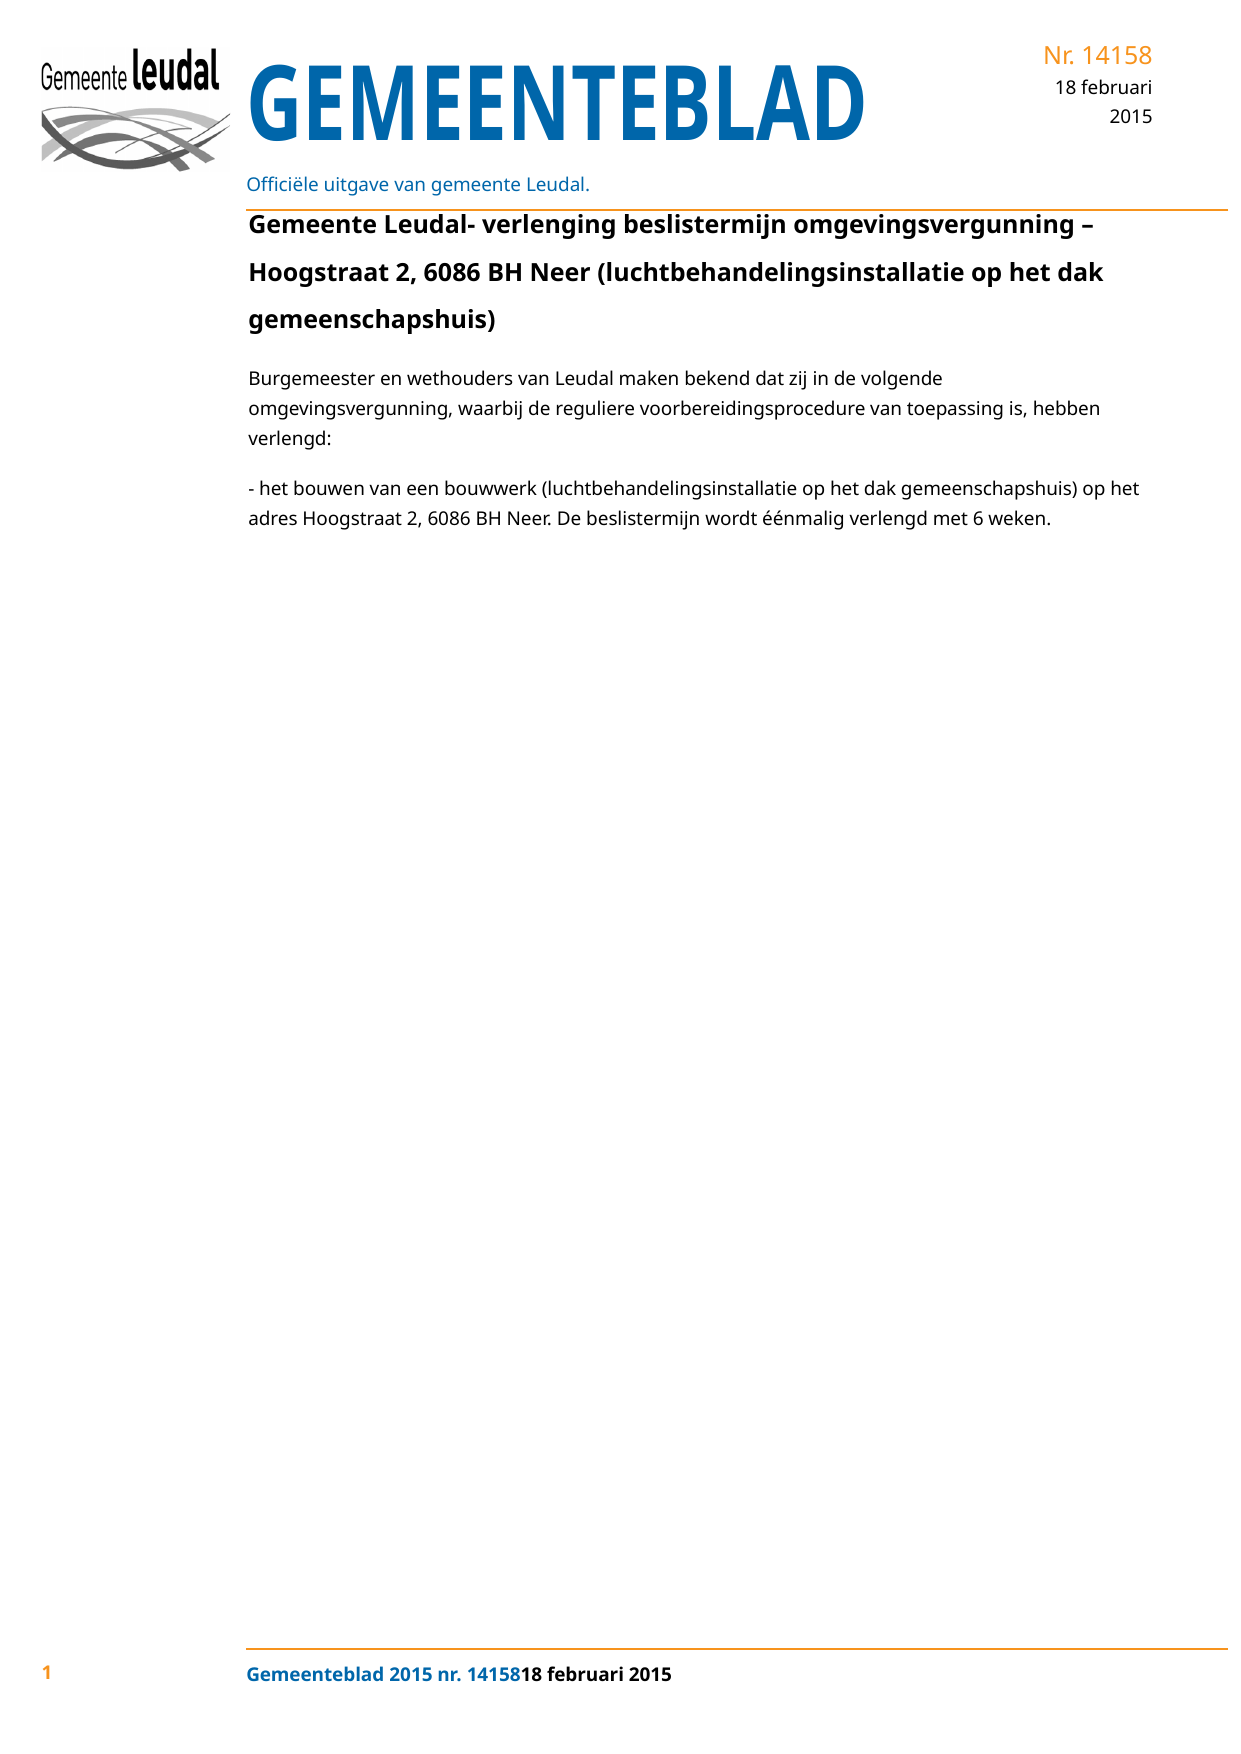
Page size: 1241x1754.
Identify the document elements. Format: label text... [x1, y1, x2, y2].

text - het bouwen van een bouwwerk (luchtbehandelingsinstallatie op het dak gemeenschapshuis) op het adres Hoogstraat 2, 6086 BH Neer. De beslistermijn wordt éénmalig verlengd met 6 weken. [248, 475, 1152, 530]
picture [41, 47, 231, 172]
text Burgemeester en wethouders van Leudal maken bekend dat zij in de volgende omgevingsvergunning, waarbij de reguliere voorbereidingsprocedure van toepassing is, hebben verlengd: [248, 366, 1152, 450]
text Gemeente Leudal- verlenging beslistermijn omgevingsvergunning – Hoogstraat 2, 6086 BH Neer (luchtbehandelingsinstallatie op het dak gemeenschapshuis) [248, 211, 1152, 336]
